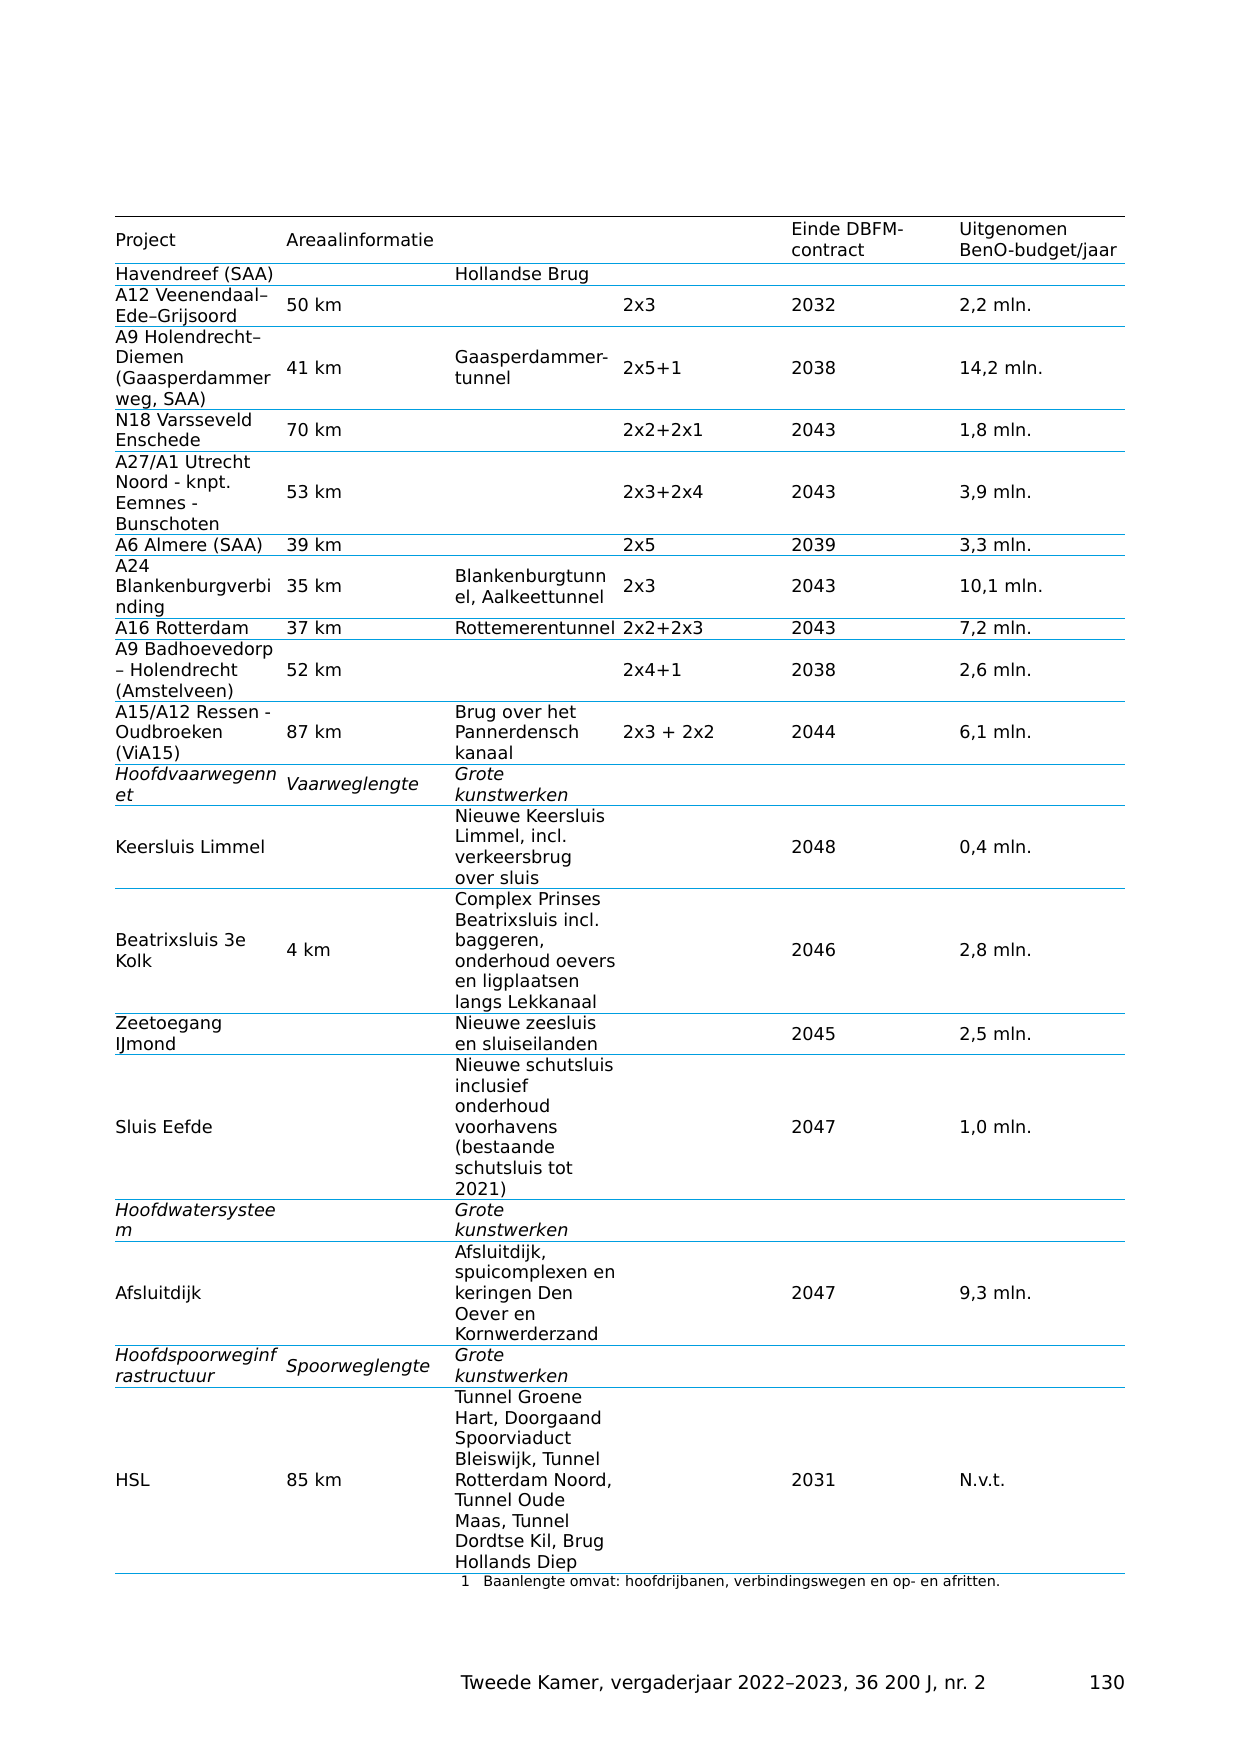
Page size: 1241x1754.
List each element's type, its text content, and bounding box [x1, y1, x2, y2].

table_cell 2x3 [620, 286, 788, 326]
table_cell [788, 264, 956, 284]
table_cell Blankenburgtunnel, Aalkeettunnel [452, 556, 620, 618]
table_cell [788, 765, 956, 805]
table_cell [620, 889, 788, 1013]
table_cell N18 Varsseveld Enschede [115, 410, 283, 451]
table_cell Nieuwe schutsluis inclusief onderhoud voorhavens (bestaande schutsluis tot 2021) [452, 1055, 620, 1199]
table_cell 41 km [283, 327, 452, 409]
table_cell [283, 1014, 452, 1054]
table_cell [620, 264, 788, 284]
table_cell 2032 [788, 286, 956, 326]
table_cell 1,0 mln. [956, 1055, 1125, 1199]
table_cell 9,3 mln. [956, 1242, 1125, 1345]
table_cell [620, 765, 788, 805]
table_cell 2043 [788, 619, 956, 639]
table_cell Complex Prinses Beatrixsluis incl. baggeren, onderhoud oevers en ligplaatsen langs Lekkanaal [452, 889, 620, 1013]
table_cell Project [115, 217, 283, 263]
table_cell 2x4+1 [620, 640, 788, 701]
table_cell 2,5 mln. [956, 1014, 1125, 1054]
table_cell A9 Holendrecht–Diemen (Gaasperdammerweg, SAA) [115, 327, 283, 409]
table_cell Grote kunstwerken [452, 1346, 620, 1386]
table_cell 2043 [788, 452, 956, 534]
table_cell [620, 1200, 788, 1241]
table_cell 6,1 mln. [956, 702, 1125, 763]
table_cell Uitgenomen BenO-budget/jaar [956, 217, 1125, 263]
table_cell Brug over het Pannerdensch kanaal [452, 702, 620, 763]
table_cell [956, 1200, 1125, 1241]
table_cell [620, 1014, 788, 1054]
table_cell A12 Veenendaal–Ede–Grijsoord [115, 286, 283, 326]
table_cell 2038 [788, 640, 956, 701]
table_cell [956, 264, 1125, 284]
table_cell Afsluitdijk [115, 1242, 283, 1345]
table_cell Havendreef (SAA) [115, 264, 283, 284]
table_cell 37 km [283, 619, 452, 639]
table_cell 3,3 mln. [956, 535, 1125, 555]
table_cell 2x3 + 2x2 [620, 702, 788, 763]
table_cell 2x5 [620, 535, 788, 555]
table_cell A24 Blankenburgverbinding [115, 556, 283, 618]
table_cell Beatrixsluis 3e Kolk [115, 889, 283, 1013]
table_cell Afsluitdijk, spuicomplexen en keringen Den Oever en Kornwerderzand [452, 1242, 620, 1345]
table_cell 0,4 mln. [956, 806, 1125, 888]
table_cell Grote kunstwerken [452, 765, 620, 805]
table_cell [283, 264, 452, 284]
table_cell 2045 [788, 1014, 956, 1054]
table_cell A27/A1 Utrecht Noord - knpt. Eemnes - Bunschoten [115, 452, 283, 534]
list Baanlengte omvat: hoofdrijbanen, verbindingswegen en op- en afritten. [461, 1574, 1125, 1590]
table_cell Keersluis Limmel [115, 806, 283, 888]
table_cell Hoofdwatersysteem [115, 1200, 283, 1241]
table_cell 50 km [283, 286, 452, 326]
table_cell 2x3+2x4 [620, 452, 788, 534]
table_cell N.v.t. [956, 1388, 1125, 1573]
table_cell [283, 1200, 452, 1241]
table_cell [620, 1346, 788, 1386]
table_cell [452, 410, 620, 451]
table_cell 2047 [788, 1055, 956, 1199]
table_cell Hoofdvaarwegennet [115, 765, 283, 805]
table_cell 1,8 mln. [956, 410, 1125, 451]
table_cell A15/A12 Ressen - Oudbroeken (ViA15) [115, 702, 283, 763]
table_cell 2044 [788, 702, 956, 763]
table_cell [452, 640, 620, 701]
table_cell 2x2+2x3 [620, 619, 788, 639]
table_cell [620, 1388, 788, 1573]
table_cell Zeetoegang IJmond [115, 1014, 283, 1054]
table_cell 2,6 mln. [956, 640, 1125, 701]
table_cell [620, 1055, 788, 1199]
table_cell 87 km [283, 702, 452, 763]
table_cell 2031 [788, 1388, 956, 1573]
table_cell 2043 [788, 556, 956, 618]
table_cell Vaarweglengte [283, 765, 452, 805]
table_cell 52 km [283, 640, 452, 701]
table_cell [956, 1346, 1125, 1386]
table_cell A9 Badhoevedorp – Holendrecht (Amstelveen) [115, 640, 283, 701]
table_cell 2,8 mln. [956, 889, 1125, 1013]
table_cell 2x2+2x1 [620, 410, 788, 451]
table_cell Rottemerentunnel [452, 619, 620, 639]
table_cell 2043 [788, 410, 956, 451]
table_cell 35 km [283, 556, 452, 618]
table_cell [956, 765, 1125, 805]
table_cell 70 km [283, 410, 452, 451]
table_cell Nieuwe Keersluis Limmel, incl. verkeersbrug over sluis [452, 806, 620, 888]
table_cell A6 Almere (SAA) [115, 535, 283, 555]
table_cell 4 km [283, 889, 452, 1013]
table_cell Einde DBFM-contract [788, 217, 956, 263]
table_cell [620, 806, 788, 888]
table_cell Sluis Eefde [115, 1055, 283, 1199]
table_cell Hoofdspoorweginfrastructuur [115, 1346, 283, 1386]
table_cell 2047 [788, 1242, 956, 1345]
table_cell Grote kunstwerken [452, 1200, 620, 1241]
table_cell Areaalinformatie [283, 217, 788, 263]
table_cell [452, 535, 620, 555]
table_cell 14,2 mln. [956, 327, 1125, 409]
table_cell 2x5+1 [620, 327, 788, 409]
table_cell 10,1 mln. [956, 556, 1125, 618]
table_cell 2048 [788, 806, 956, 888]
table_cell 7,2 mln. [956, 619, 1125, 639]
table_cell 85 km [283, 1388, 452, 1573]
table_cell 53 km [283, 452, 452, 534]
table_cell [788, 1200, 956, 1241]
table_cell [283, 1242, 452, 1345]
table_header Tabel 60 Overzicht DBFM-projecten [115, 191, 1125, 216]
table_cell 2046 [788, 889, 956, 1013]
table_cell 2,2 mln. [956, 286, 1125, 326]
table_cell Spoorweglengte [283, 1346, 452, 1386]
table_cell Nieuwe zeesluis en sluiseilanden [452, 1014, 620, 1054]
table_cell [788, 1346, 956, 1386]
table_cell [283, 806, 452, 888]
table_cell [283, 1055, 452, 1199]
table_cell 2x3 [620, 556, 788, 618]
table_cell Tunnel Groene Hart, Doorgaand Spoorviaduct Bleiswijk, Tunnel Rotterdam Noord, Tunnel Oude Maas, Tunnel Dordtse Kil, Brug Hollands Diep [452, 1388, 620, 1573]
table_cell [452, 286, 620, 326]
table_cell HSL [115, 1388, 283, 1573]
table_cell 39 km [283, 535, 452, 555]
table_cell 2038 [788, 327, 956, 409]
table_cell 3,9 mln. [956, 452, 1125, 534]
table_cell A16 Rotterdam [115, 619, 283, 639]
table_cell [620, 1242, 788, 1345]
table_cell Hollandse Brug [452, 264, 620, 284]
table_cell [452, 452, 620, 534]
table_cell Gaasperdammer-tunnel [452, 327, 620, 409]
table_cell 2039 [788, 535, 956, 555]
